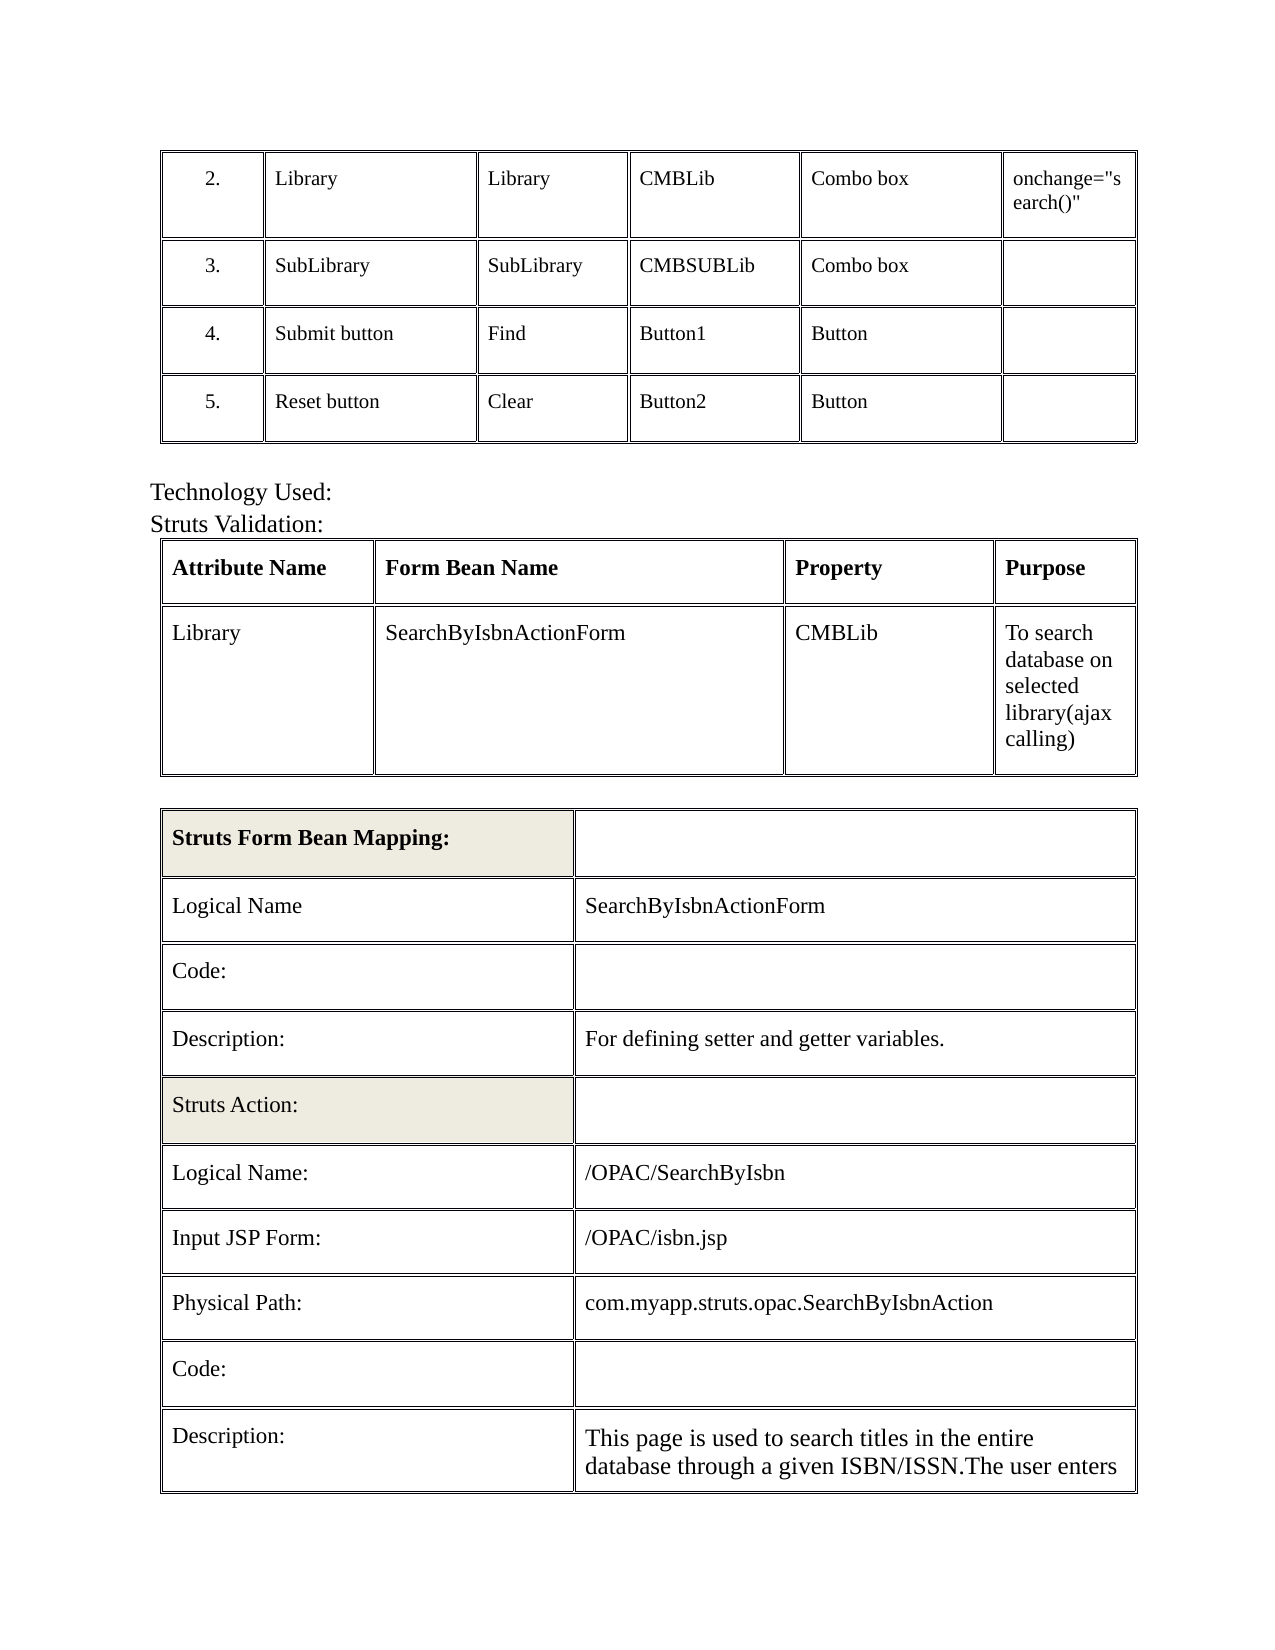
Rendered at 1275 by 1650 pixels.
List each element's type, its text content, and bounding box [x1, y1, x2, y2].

table_cell Code: [163, 1342, 573, 1406]
table_cell Struts Action: [163, 1078, 573, 1142]
table_cell Description: [163, 1012, 573, 1074]
table_header Form Bean Name [376, 541, 783, 603]
table_cell 5. [163, 376, 263, 441]
table_cell onchange="search()" [1004, 153, 1135, 237]
table_cell SearchByIsbnActionForm [376, 607, 783, 774]
table_cell 4. [163, 308, 263, 373]
table_cell For defining setter and getter variables. [576, 1012, 1135, 1074]
table_cell 3. [163, 241, 263, 305]
table_header Attribute Name [163, 541, 373, 603]
table_cell Logical Name: [163, 1146, 573, 1208]
table_cell Button2 [631, 376, 799, 441]
table_cell Library [266, 153, 476, 237]
table_cell Combo box [802, 153, 1001, 237]
table_cell SubLibrary [266, 241, 476, 305]
table_cell [576, 1078, 1135, 1142]
table_cell Button [802, 308, 1001, 373]
table_cell [576, 1342, 1135, 1406]
table_header Purpose [996, 541, 1135, 603]
table_cell Logical Name [163, 879, 573, 941]
table_cell Find [479, 308, 627, 373]
table_header Struts Form Bean Mapping: [163, 811, 573, 876]
table_header [576, 811, 1135, 876]
text Struts Validation: [150, 509, 1125, 538]
table_cell Library [479, 153, 627, 237]
table_cell Code: [163, 945, 573, 1009]
table_cell Physical Path: [163, 1277, 573, 1339]
table_cell Combo box [802, 241, 1001, 305]
table_cell /OPAC/isbn.jsp [576, 1211, 1135, 1273]
table_cell Button [802, 376, 1001, 441]
table_cell Clear [479, 376, 627, 441]
table_cell Library [163, 607, 373, 774]
table_cell CMBLib [631, 153, 799, 237]
table_cell SubLibrary [479, 241, 627, 305]
table_cell CMBSUBLib [631, 241, 799, 305]
table_header Property [786, 541, 993, 603]
table_cell Submit button [266, 308, 476, 373]
table_cell SearchByIsbnActionForm [576, 879, 1135, 941]
table_cell [1004, 241, 1135, 305]
table_cell CMBLib [786, 607, 993, 774]
text Technology Used: [150, 477, 1125, 506]
table_cell To search database on selected library(ajax calling) [996, 607, 1135, 774]
table_cell Reset button [266, 376, 476, 441]
table_cell /OPAC/SearchByIsbn [576, 1146, 1135, 1208]
table_cell com.myapp.struts.opac.SearchByIsbnAction [576, 1277, 1135, 1339]
table_cell [1004, 376, 1135, 441]
table_cell Description: [163, 1410, 573, 1491]
table_cell [576, 945, 1135, 1009]
table_cell 2. [163, 153, 263, 237]
table_cell This page is used to search titles in the entire database through a given ISBN/ISSN.The user enters [576, 1410, 1135, 1491]
table_cell Button1 [631, 308, 799, 373]
table_cell [1004, 308, 1135, 373]
table_cell Input JSP Form: [163, 1211, 573, 1273]
